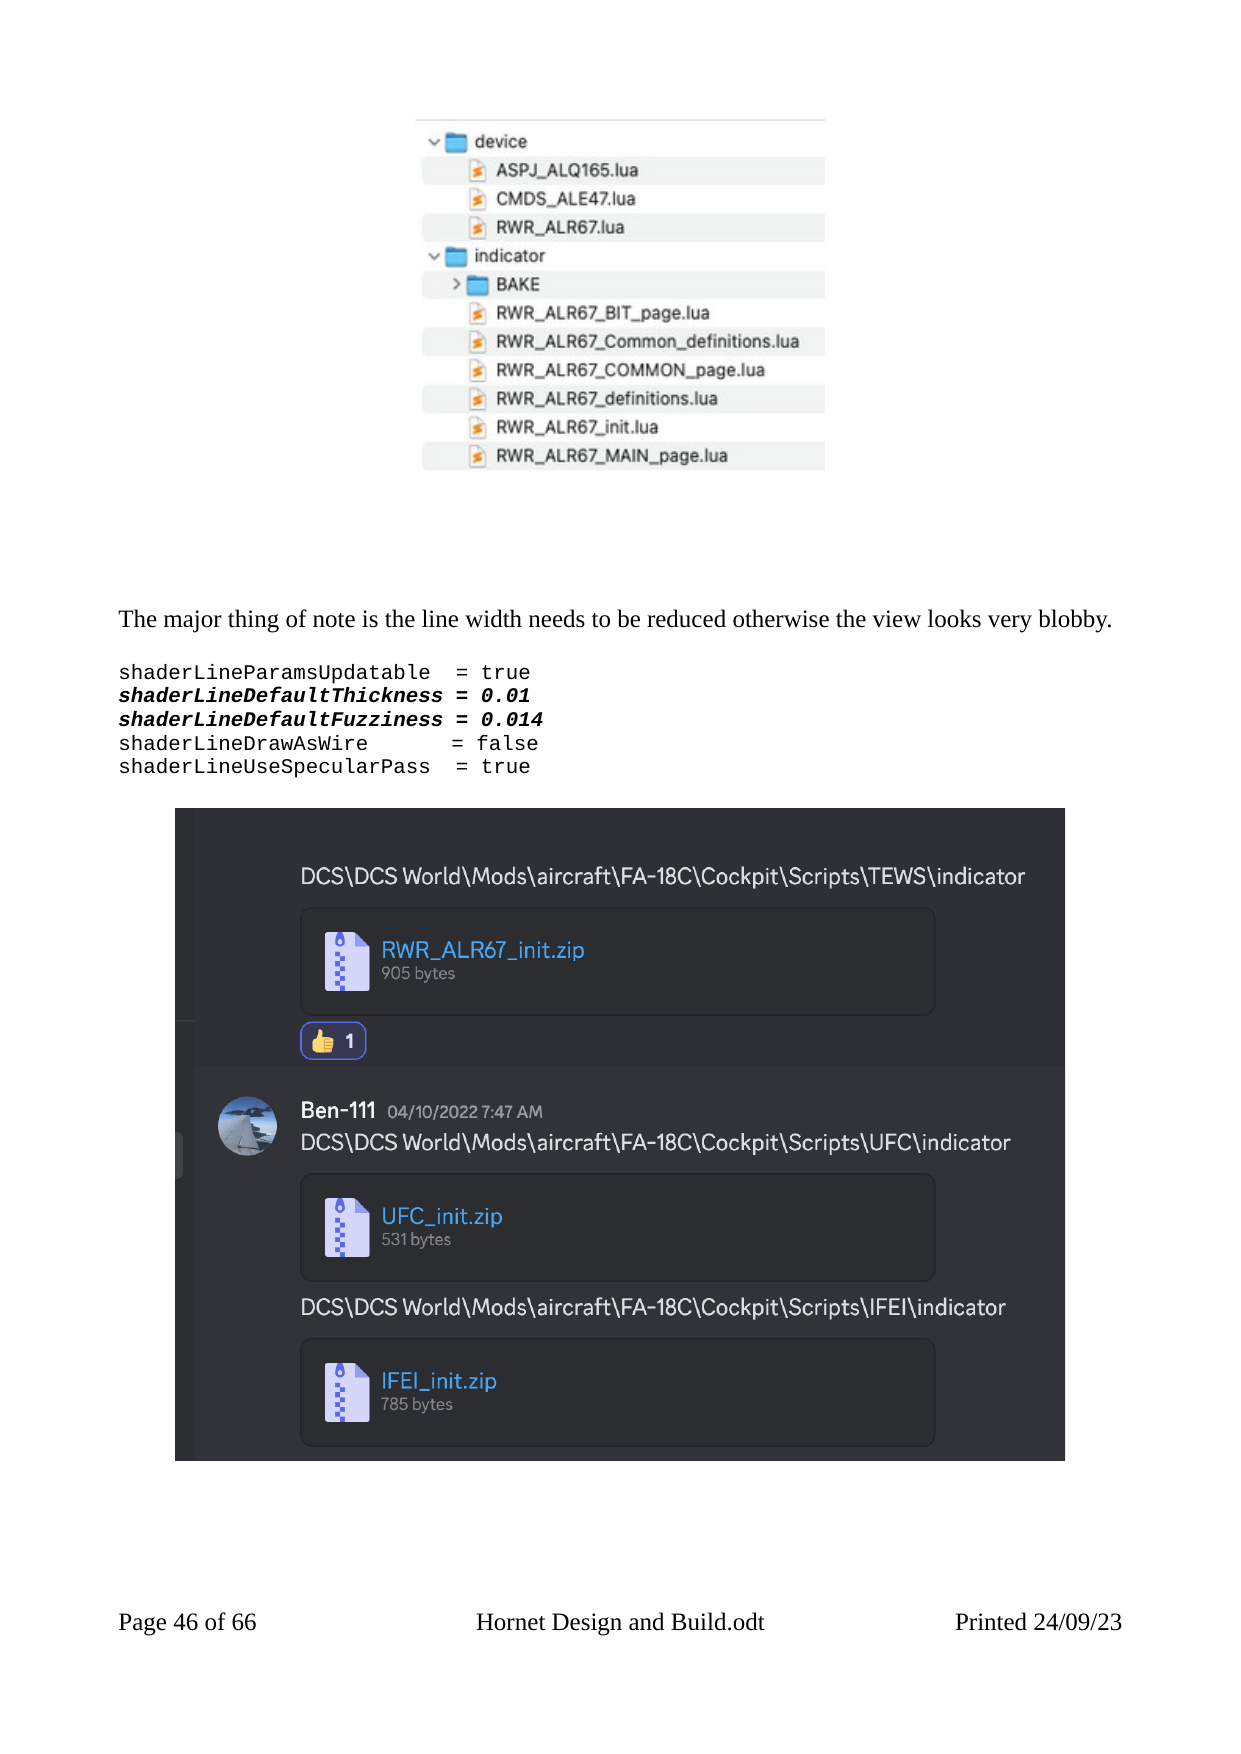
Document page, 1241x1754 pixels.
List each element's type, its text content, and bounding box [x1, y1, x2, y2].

text The major thing of note is the line width needs to be reduced otherwise the view looks very blobby. [118, 604, 1122, 633]
text shaderLineParamsUpdatable = true [118, 662, 1122, 685]
text shaderLineDefaultThickness = 0.01 [118, 685, 1122, 709]
picture [415, 118, 825, 492]
text shaderLineUseSpecularPass = true [118, 756, 1122, 780]
text shaderLineDefaultFuzziness = 0.014 [118, 709, 1122, 733]
picture [175, 808, 1066, 1461]
text shaderLineDrawAsWire = false [118, 733, 1122, 756]
